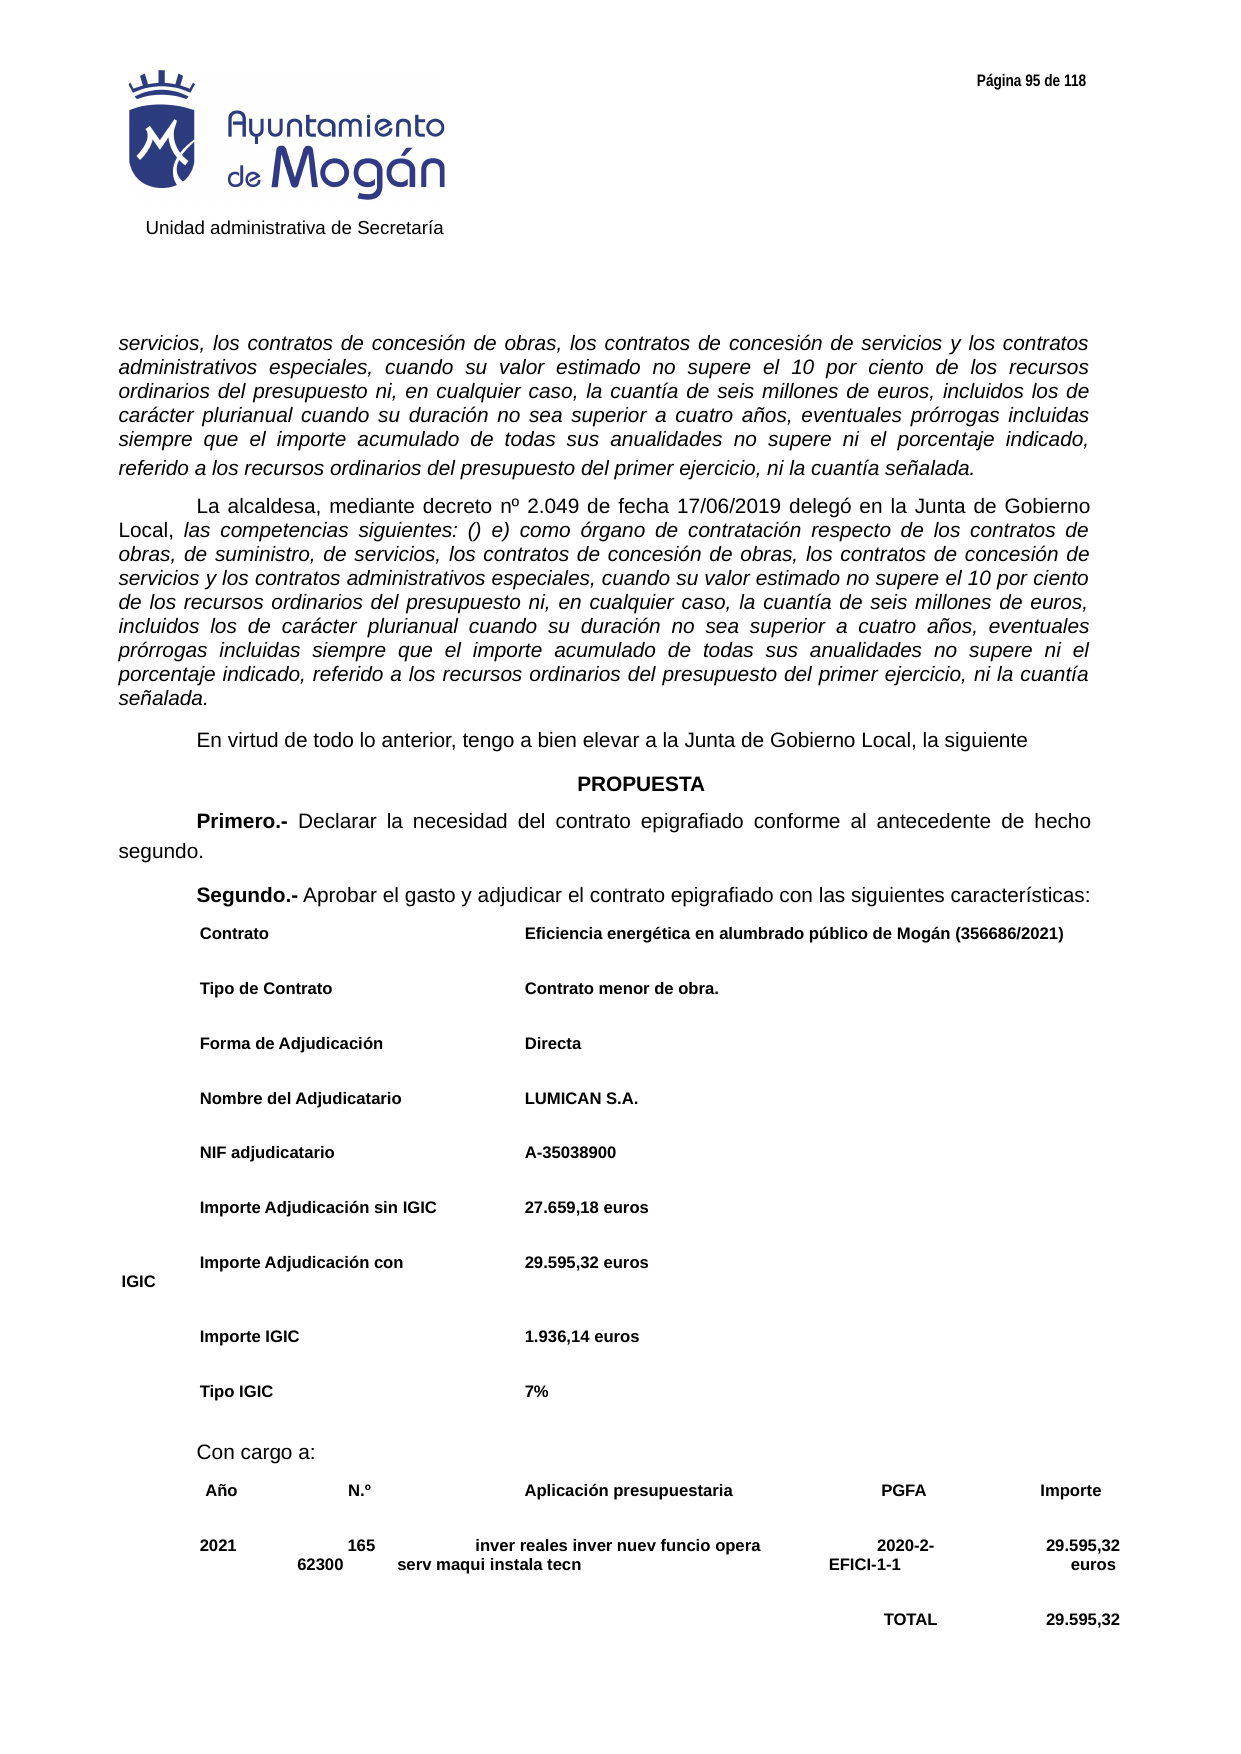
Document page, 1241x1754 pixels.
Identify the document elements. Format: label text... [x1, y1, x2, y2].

table_cell LUMICAN S.A. [443, 1085, 1123, 1140]
table_header Año [118, 1478, 250, 1532]
table_cell inver reales inver nuev funcio opera serv maqui instala tecn [394, 1533, 789, 1606]
text PROPUESTA [118, 766, 1092, 797]
table_cell Importe Adjudicación sin IGIC [118, 1195, 443, 1250]
text La alcaldesa, mediante decreto nº 2.049 de fecha 17/06/2019 delegó en la Junta de Gobierno Local, las competencias siguientes: () e) como órgano de contratación respecto de los contratos de obras, de suministro, de servicios, los contratos de concesión de obras, los contratos de concesión de servicios y los contratos administrativos especiales, cuando su valor estimado no supere el 10 por ciento de los recursos ordinarios del presupuesto ni, en cualquier caso, la cuantía de seis millones de euros, incluidos los de carácter plurianual cuando su duración no sea superior a cuatro años, eventuales prórrogas incluidas siempre que el importe acumulado de todas sus anualidades no supere ni el porcentaje indicado, referido a los recursos ordinarios del presupuesto del primer ejercicio, ni la cuantía señalada. [118, 494, 1092, 709]
table_cell 1.936,14 euros [443, 1324, 1123, 1379]
table_cell 165 62300 [250, 1533, 394, 1606]
table_cell Tipo de Contrato [118, 976, 443, 1030]
table_cell 29.595,32 euros [443, 1250, 1123, 1324]
text servicios, los contratos de concesión de obras, los contratos de concesión de servicios y los contratos administrativos especiales, cuando su valor estimado no supere el 10 por ciento de los recursos ordinarios del presupuesto ni, en cualquier caso, la cuantía de seis millones de euros, incluidos los de carácter plurianual cuando su duración no sea superior a cuatro años, eventuales prórrogas incluidas siempre que el importe acumulado de todas sus anualidades no supere ni el porcentaje indicado, referido a los recursos ordinarios del presupuesto del primer ejercicio, ni la cuantía señalada. [118, 331, 1092, 481]
table_cell Importe IGIC [118, 1324, 443, 1379]
table_cell A-35038900 [443, 1140, 1123, 1195]
table_cell Forma de Adjudicación [118, 1030, 443, 1085]
table_cell Nombre del Adjudicatario [118, 1085, 443, 1140]
table_cell 2020-2-EFICI-1-1 [789, 1533, 944, 1606]
table_cell 27.659,18 euros [443, 1195, 1123, 1250]
picture [128, 70, 445, 206]
table_cell Directa [443, 1030, 1123, 1085]
table_header N.º [250, 1478, 394, 1532]
table_header Aplicación presupuestaria [394, 1478, 789, 1532]
table_cell Importe Adjudicación con IGIC [118, 1250, 443, 1324]
table_header Importe [944, 1478, 1123, 1532]
table_cell 7% [443, 1379, 1123, 1434]
table_header Contrato [118, 921, 443, 976]
table_cell 29.595,32 [944, 1606, 1123, 1661]
text En virtud de todo lo anterior, tengo a bien elevar a la Junta de Gobierno Local, la siguiente [118, 722, 1092, 753]
text Segundo.- Aprobar el gasto y adjudicar el contrato epigrafiado con las siguientes características: [118, 877, 1092, 908]
table_cell 29.595,32 euros [944, 1533, 1123, 1606]
table_cell TOTAL [118, 1606, 944, 1661]
table_cell Contrato menor de obra. [443, 976, 1123, 1030]
text Primero.- Declarar la necesidad del contrato epigrafiado conforme al antecedente de hecho segundo. [118, 809, 1092, 864]
table_header PGFA [789, 1478, 944, 1532]
table_cell 2021 [118, 1533, 250, 1606]
table_cell NIF adjudicatario [118, 1140, 443, 1195]
table_cell Tipo IGIC [118, 1379, 443, 1434]
table_header Eficiencia energética en alumbrado público de Mogán (356686/2021) [443, 921, 1123, 976]
text Con cargo a: [118, 1434, 1092, 1465]
